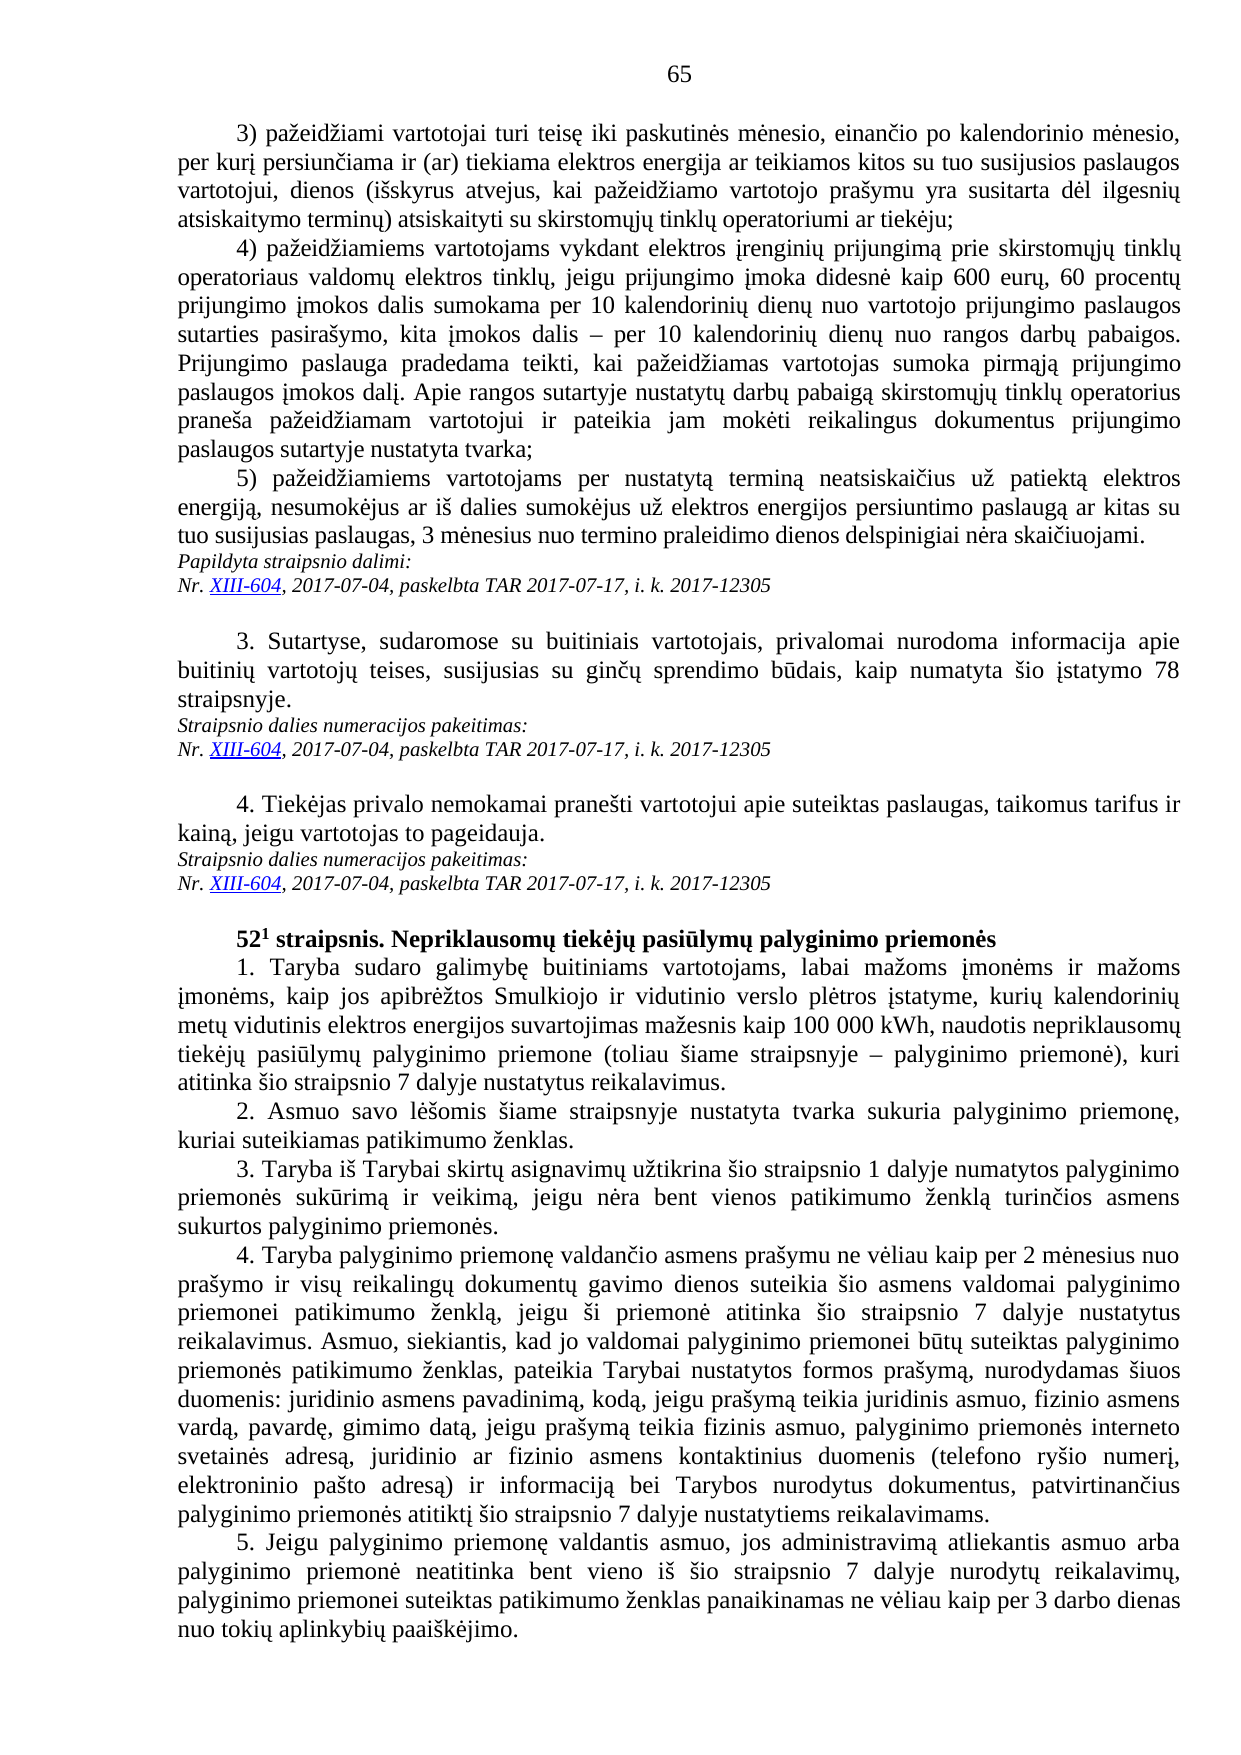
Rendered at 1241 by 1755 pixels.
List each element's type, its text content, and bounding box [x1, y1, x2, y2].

text Papildyta straipsnio dalimi: [177, 549, 1181, 573]
text Straipsnio dalies numeracijos pakeitimas: [177, 712, 1181, 737]
text Nr. XIII-604, 2017-07-04, paskelbta TAR 2017-07-17, i. k. 2017-12305 [177, 737, 1181, 761]
text Straipsnio dalies numeracijos pakeitimas: [177, 847, 1181, 871]
text 521 straipsnis. Nepriklausomų tiekėjų pasiūlymų palyginimo priemonės [177, 924, 1181, 952]
text Nr. XIII-604, 2017-07-04, paskelbta TAR 2017-07-17, i. k. 2017-12305 [177, 573, 1181, 597]
text 4) pažeidžiamiems vartotojams vykdant elektros įrenginių prijungimą prie skirstomųjų tinklų operatoriaus valdomų elektros tinklų, jeigu prijungimo įmoka didesnė kaip 600 eurų, 60 procentų prijungimo įmokos dalis sumokama per 10 kalendorinių dienų nuo vartotojo prijungimo paslaugos sutarties pasirašymo, kita įmokos dalis – per 10 kalendorinių dienų nuo rangos darbų pabaigos. Prijungimo paslauga pradedama teikti, kai pažeidžiamas vartotojas sumoka pirmąją prijungimo paslaugos įmokos dalį. Apie rangos sutartyje nustatytų darbų pabaigą skirstomųjų tinklų operatorius praneša pažeidžiamam vartotojui ir pateikia jam mokėti reikalingus dokumentus prijungimo paslaugos sutartyje nustatyta tvarka; [177, 233, 1181, 463]
text 5. Jeigu palyginimo priemonę valdantis asmuo, jos administravimą atliekantis asmuo arba palyginimo priemonė neatitinka bent vieno iš šio straipsnio 7 dalyje nurodytų reikalavimų, palyginimo priemonei suteiktas patikimumo ženklas panaikinamas ne vėliau kaip per 3 darbo dienas nuo tokių aplinkybių paaiškėjimo. [177, 1527, 1181, 1642]
text 4. Taryba palyginimo priemonę valdančio asmens prašymu ne vėliau kaip per 2 mėnesius nuo prašymo ir visų reikalingų dokumentų gavimo dienos suteikia šio asmens valdomai palyginimo priemonei patikimumo ženklą, jeigu ši priemonė atitinka šio straipsnio 7 dalyje nustatytus reikalavimus. Asmuo, siekiantis, kad jo valdomai palyginimo priemonei būtų suteiktas palyginimo priemonės patikimumo ženklas, pateikia Tarybai nustatytos formos prašymą, nurodydamas šiuos duomenis: juridinio asmens pavadinimą, kodą, jeigu prašymą teikia juridinis asmuo, fizinio asmens vardą, pavardę, gimimo datą, jeigu prašymą teikia fizinis asmuo, palyginimo priemonės interneto svetainės adresą, juridinio ar fizinio asmens kontaktinius duomenis (telefono ryšio numerį, elektroninio pašto adresą) ir informaciją bei Tarybos nurodytus dokumentus, patvirtinančius palyginimo priemonės atitiktį šio straipsnio 7 dalyje nustatytiems reikalavimams. [177, 1240, 1181, 1527]
text 5) pažeidžiamiems vartotojams per nustatytą terminą neatsiskaičius už patiektą elektros energiją, nesumokėjus ar iš dalies sumokėjus už elektros energijos persiuntimo paslaugą ar kitas su tuo susijusias paslaugas, 3 mėnesius nuo termino praleidimo dienos delspinigiai nėra skaičiuojami. [177, 463, 1181, 549]
text Nr. XIII-604, 2017-07-04, paskelbta TAR 2017-07-17, i. k. 2017-12305 [177, 871, 1181, 895]
text 3) pažeidžiami vartotojai turi teisę iki paskutinės mėnesio, einančio po kalendorinio mėnesio, per kurį persiunčiama ir (ar) tiekiama elektros energija ar teikiamos kitos su tuo susijusios paslaugos vartotojui, dienos (išskyrus atvejus, kai pažeidžiamo vartotojo prašymu yra susitarta dėl ilgesnių atsiskaitymo terminų) atsiskaityti su skirstomųjų tinklų operatoriumi ar tiekėju; [177, 118, 1181, 233]
text 3. Taryba iš Tarybai skirtų asignavimų užtikrina šio straipsnio 1 dalyje numatytos palyginimo priemonės sukūrimą ir veikimą, jeigu nėra bent vienos patikimumo ženklą turinčios asmens sukurtos palyginimo priemonės. [177, 1154, 1181, 1240]
text 4. Tiekėjas privalo nemokamai pranešti vartotojui apie suteiktas paslaugas, taikomus tarifus ir kainą, jeigu vartotojas to pageidauja. [177, 789, 1181, 847]
text 2. Asmuo savo lėšomis šiame straipsnyje nustatyta tvarka sukuria palyginimo priemonę, kuriai suteikiamas patikimumo ženklas. [177, 1096, 1181, 1154]
text 1. Taryba sudaro galimybę buitiniams vartotojams, labai mažoms įmonėms ir mažoms įmonėms, kaip jos apibrėžtos Smulkiojo ir vidutinio verslo plėtros įstatyme, kurių kalendorinių metų vidutinis elektros energijos suvartojimas mažesnis kaip 100 000 kWh, naudotis nepriklausomų tiekėjų pasiūlymų palyginimo priemone (toliau šiame straipsnyje – palyginimo priemonė), kuri atitinka šio straipsnio 7 dalyje nustatytus reikalavimus. [177, 952, 1181, 1096]
text 3. Sutartyse, sudaromose su buitiniais vartotojais, privalomai nurodoma informacija apie buitinių vartotojų teises, susijusias su ginčų sprendimo būdais, kaip numatyta šio įstatymo 78 straipsnyje. [177, 626, 1181, 712]
